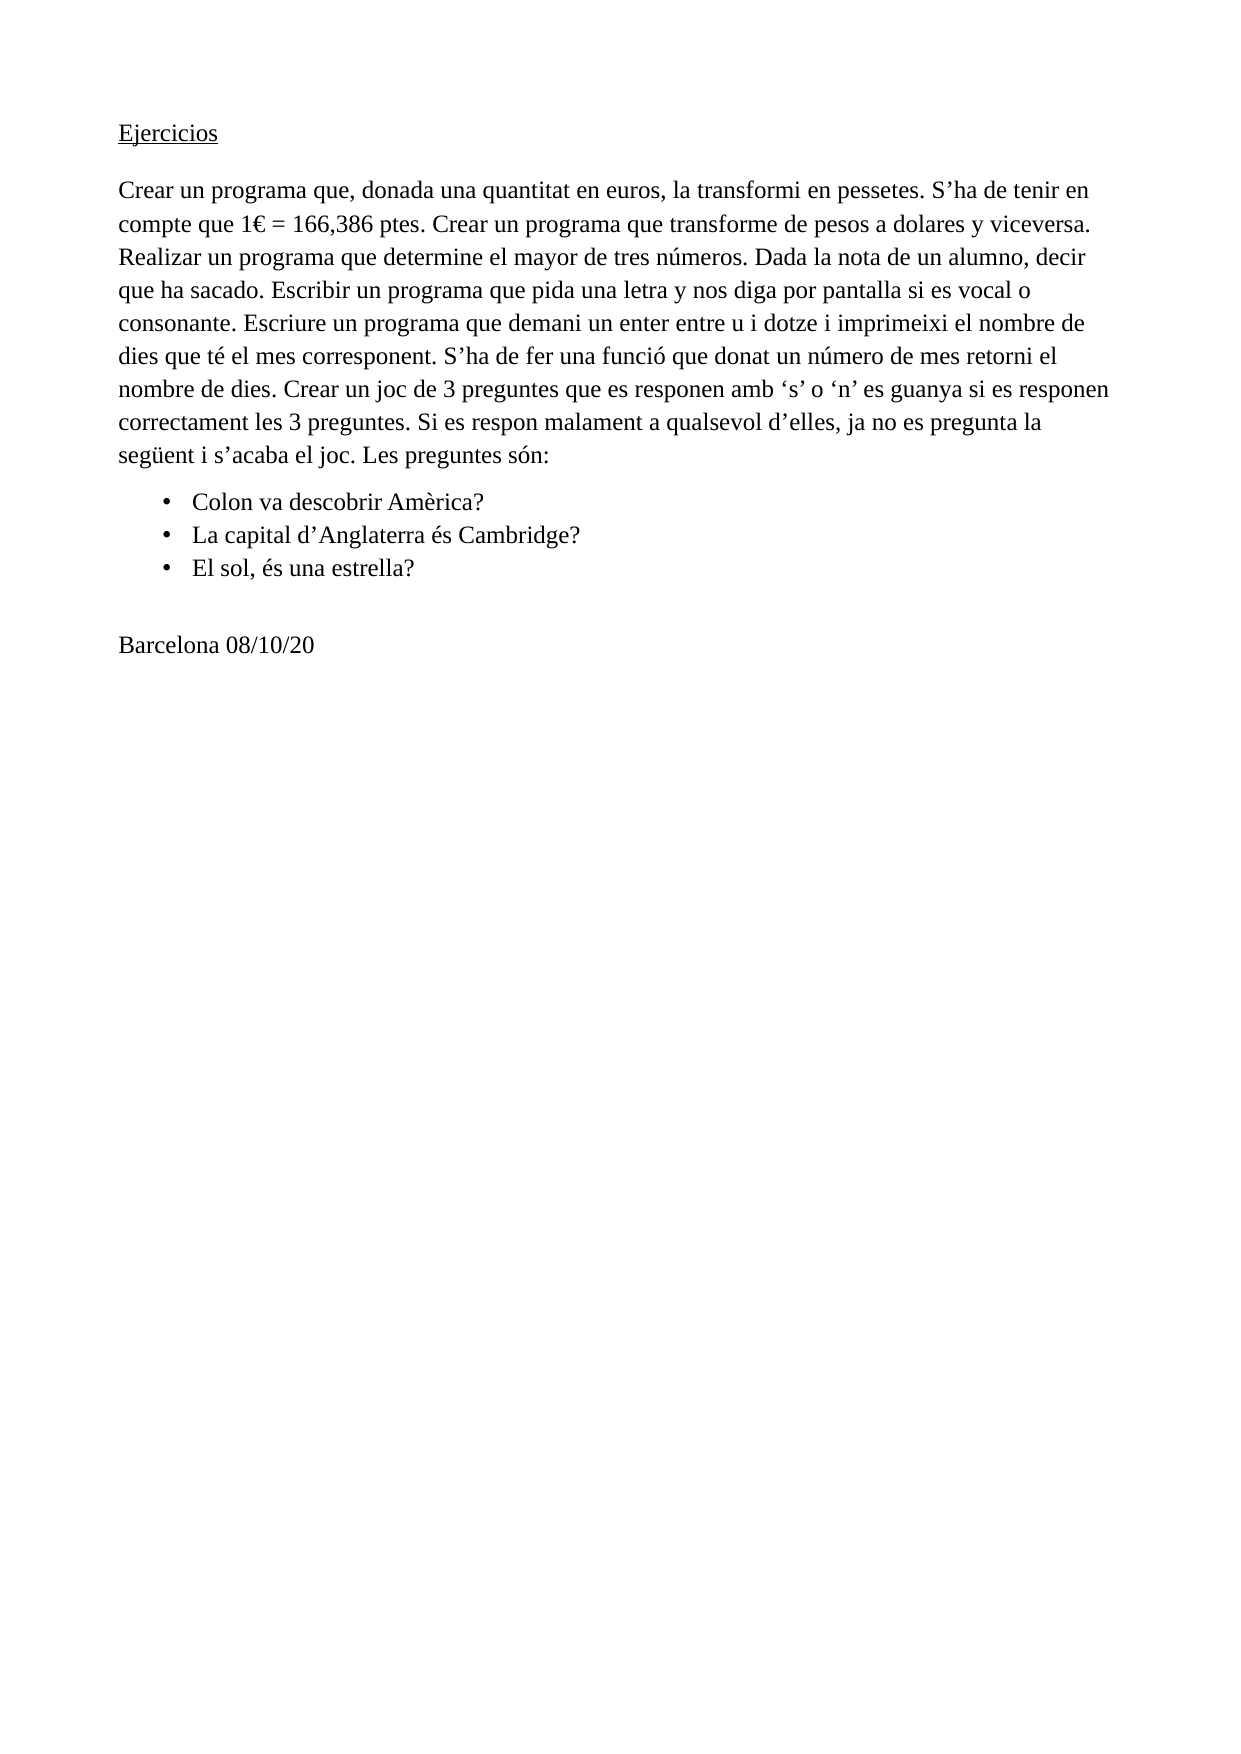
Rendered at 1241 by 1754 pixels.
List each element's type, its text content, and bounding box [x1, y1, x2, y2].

text Barcelona 08/10/20 [118, 630, 1122, 658]
list El sol, és una estrella? [162, 553, 1122, 582]
list La capital d’Anglaterra és Cambridge? [162, 520, 1122, 549]
text Crear un programa que, donada una quantitat en euros, la transformi en pessetes. S’ha de tenir en compte que 1€ = 166,386 ptes. Crear un programa que transforme de pesos a dolares y viceversa. Realizar un programa que determine el mayor de tres números. Dada la nota de un alumno, decir que ha sacado. Escribir un programa que pida una letra y nos diga por pantalla si es vocal o consonante. Escriure un programa que demani un enter entre u i dotze i imprimeixi el nombre de dies que té el mes corresponent. S’ha de fer una funció que donat un número de mes retorni el nombre de dies. Crear un joc de 3 preguntes que es responen amb ‘s’ o ‘n’ es guanya si es responen correctament les 3 preguntes. Si es respon malament a qualsevol d’elles, ja no es pregunta la següent i s’acaba el joc. Les preguntes són: [118, 176, 1122, 468]
text Ejercicios [118, 118, 1122, 147]
list Colon va descobrir Amèrica? [162, 487, 1122, 516]
